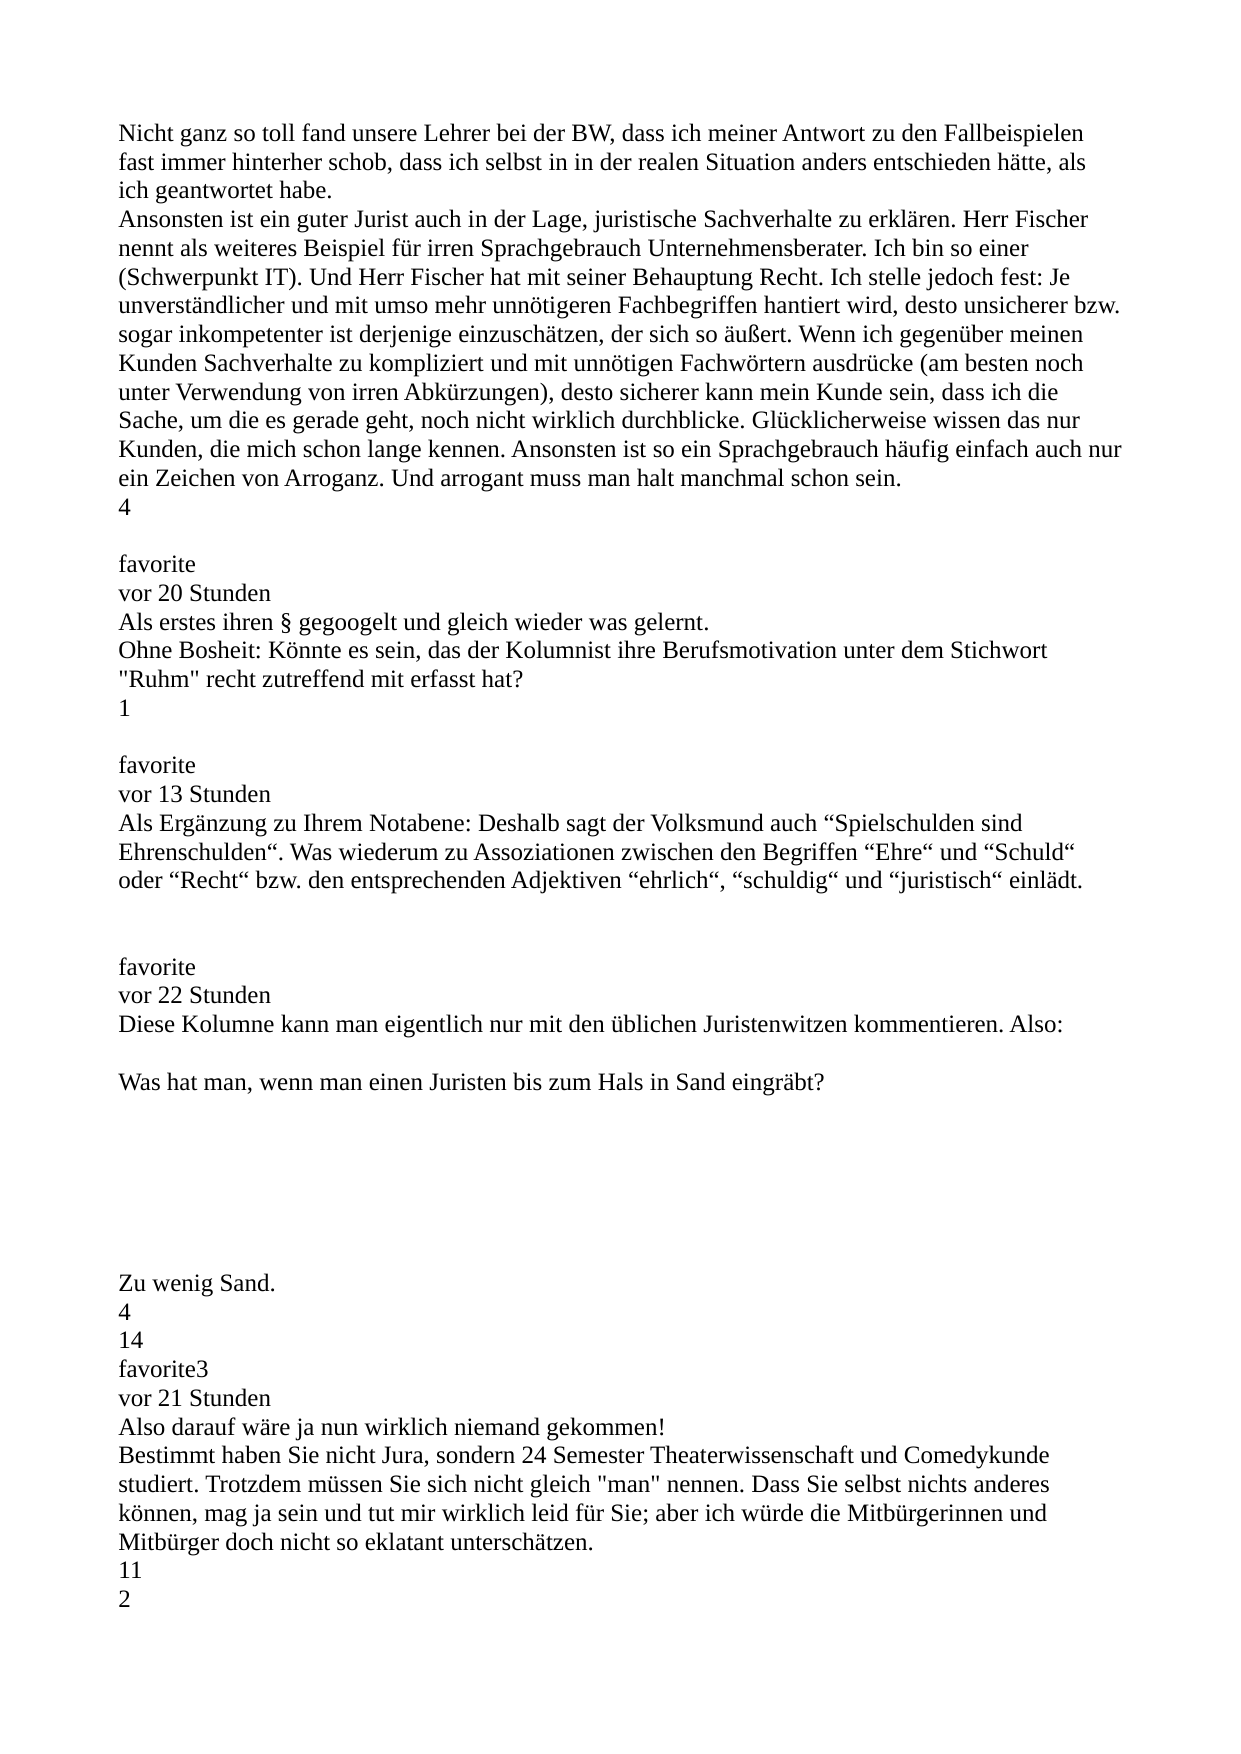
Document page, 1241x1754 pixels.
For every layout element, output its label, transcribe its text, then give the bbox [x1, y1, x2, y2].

text 2 [118, 1584, 1122, 1613]
text favorite3 [118, 1354, 1122, 1383]
text Also darauf wäre ja nun wirklich niemand gekommen! [118, 1412, 1122, 1441]
text vor 21 Stunden [118, 1383, 1122, 1412]
text vor 13 Stunden [118, 779, 1122, 808]
text Ansonsten ist ein guter Jurist auch in der Lage, juristische Sachverhalte zu erklären. Herr Fischer nennt als weiteres Beispiel für irren Sprachgebrauch Unternehmensberater. Ich bin so einer (Schwerpunkt IT). Und Herr Fischer hat mit seiner Behauptung Recht. Ich stelle jedoch fest: Je unverständlicher und mit umso mehr unnötigeren Fachbegriffen hantiert wird, desto unsicherer bzw. sogar inkompetenter ist derjenige einzuschätzen, der sich so äußert. Wenn ich gegenüber meinen Kunden Sachverhalte zu kompliziert und mit unnötigen Fachwörtern ausdrücke (am besten noch unter Verwendung von irren Abkürzungen), desto sicherer kann mein Kunde sein, dass ich die Sache, um die es gerade geht, noch nicht wirklich durchblicke. Glücklicherweise wissen das nur Kunden, die mich schon lange kennen. Ansonsten ist so ein Sprachgebrauch häufig einfach auch nur ein Zeichen von Arroganz. Und arrogant muss man halt manchmal schon sein. [118, 204, 1122, 492]
text favorite [118, 952, 1122, 981]
text vor 22 Stunden [118, 981, 1122, 1009]
text 14 [118, 1326, 1122, 1354]
text Diese Kolumne kann man eigentlich nur mit den üblichen Juristenwitzen kommentieren. Also: [118, 1009, 1122, 1038]
text Nicht ganz so toll fand unsere Lehrer bei der BW, dass ich meiner Antwort zu den Fallbeispielen fast immer hinterher schob, dass ich selbst in in der realen Situation anders entschieden hätte, als ich geantwortet habe. [118, 118, 1122, 204]
text Bestimmt haben Sie nicht Jura, sondern 24 Semester Theaterwissenschaft und Comedykunde studiert. Trotzdem müssen Sie sich nicht gleich "man" nennen. Dass Sie selbst nichts anderes können, mag ja sein und tut mir wirklich leid für Sie; aber ich würde die Mitbürgerinnen und Mitbürger doch nicht so eklatant unterschätzen. [118, 1441, 1122, 1556]
text Zu wenig Sand. [118, 1268, 1122, 1297]
text Als Ergänzung zu Ihrem Notabene: Deshalb sagt der Volksmund auch “Spielschulden sind Ehrenschulden“. Was wiederum zu Assoziationen zwischen den Begriffen “Ehre“ und “Schuld“ oder “Recht“ bzw. den entsprechenden Adjektiven “ehrlich“, “schuldig“ und “juristisch“ einlädt. [118, 808, 1122, 894]
text Was hat man, wenn man einen Juristen bis zum Hals in Sand eingräbt? [118, 1067, 1122, 1096]
text Ohne Bosheit: Könnte es sein, das der Kolumnist ihre Berufsmotivation unter dem Stichwort "Ruhm" recht zutreffend mit erfasst hat? [118, 636, 1122, 693]
text vor 20 Stunden [118, 578, 1122, 607]
text 1 [118, 693, 1122, 722]
text 4 [118, 492, 1122, 521]
text 4 [118, 1297, 1122, 1326]
text Als erstes ihren § gegoogelt und gleich wieder was gelernt. [118, 607, 1122, 636]
text favorite [118, 751, 1122, 779]
text favorite [118, 549, 1122, 578]
text 11 [118, 1556, 1122, 1584]
